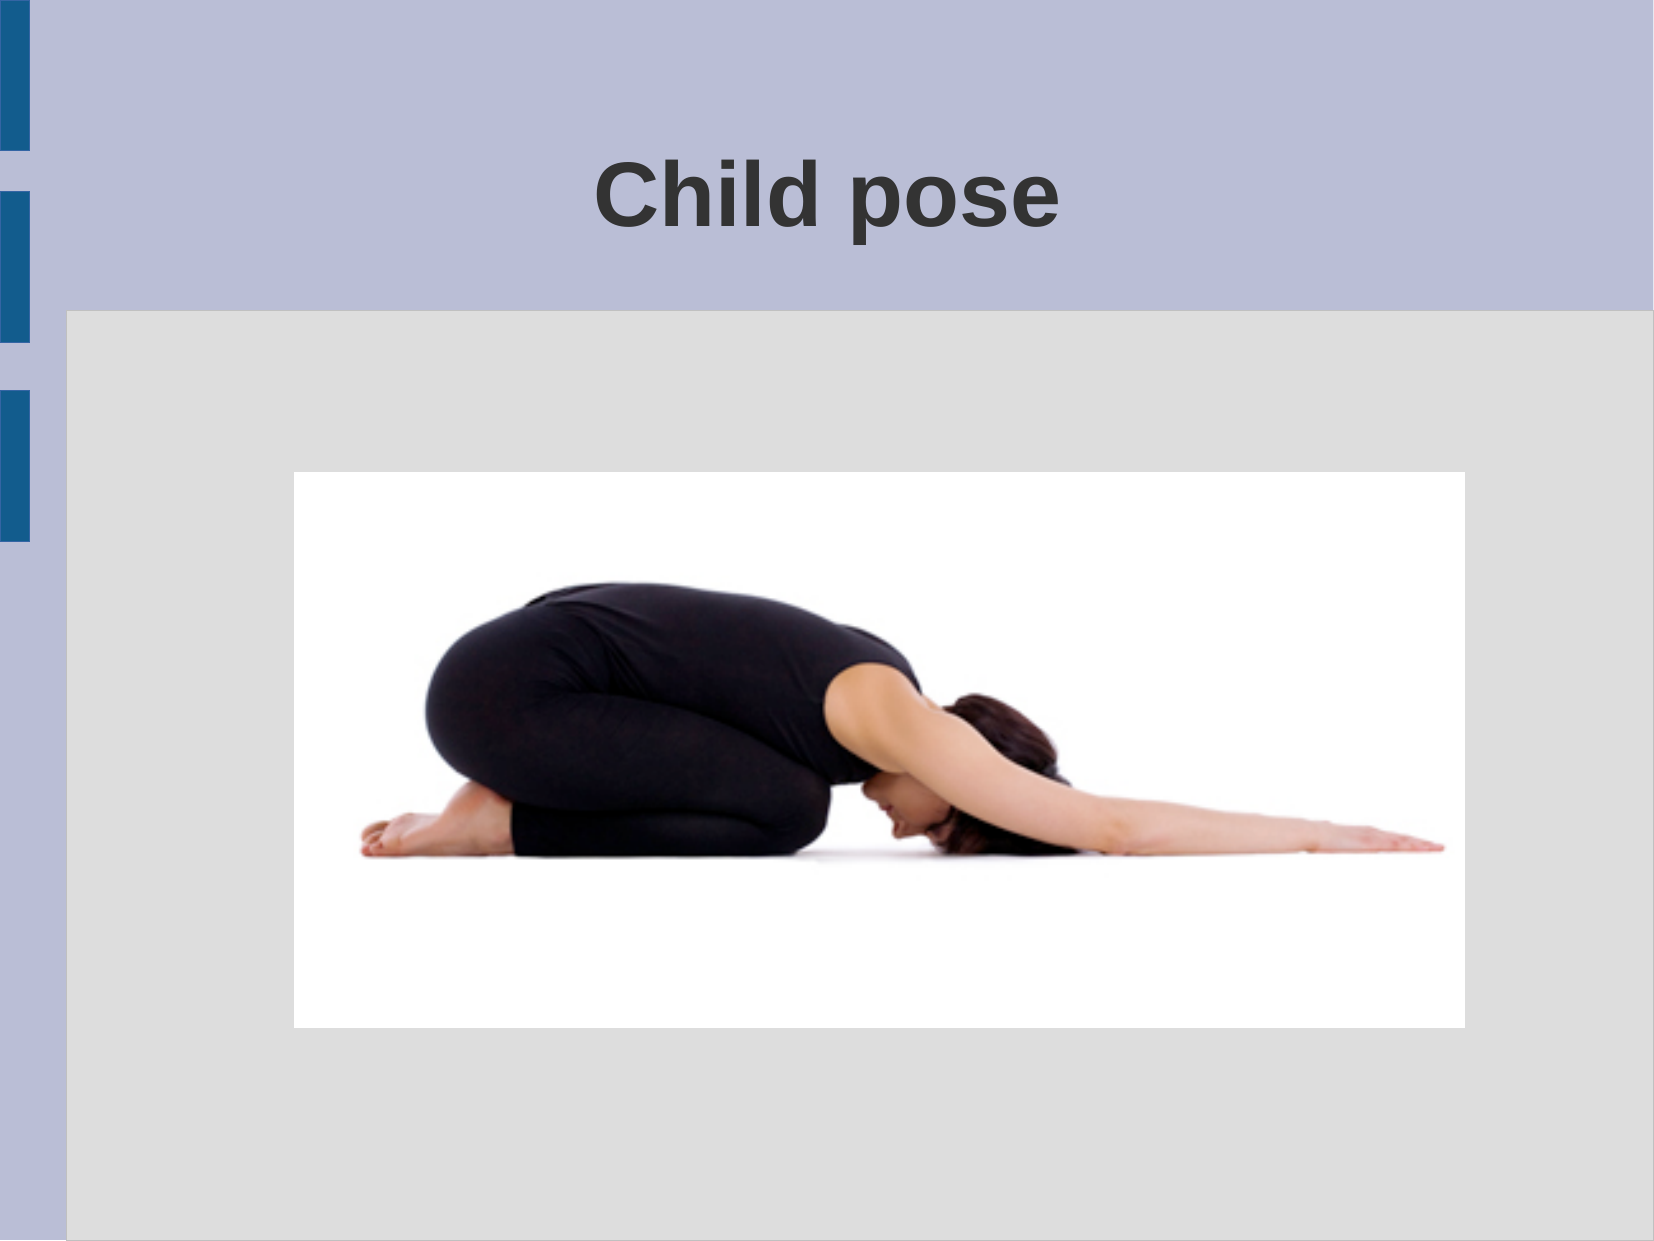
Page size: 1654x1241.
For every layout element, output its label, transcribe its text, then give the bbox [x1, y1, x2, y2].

picture [294, 472, 1465, 1028]
title Child pose [121, 91, 1534, 299]
